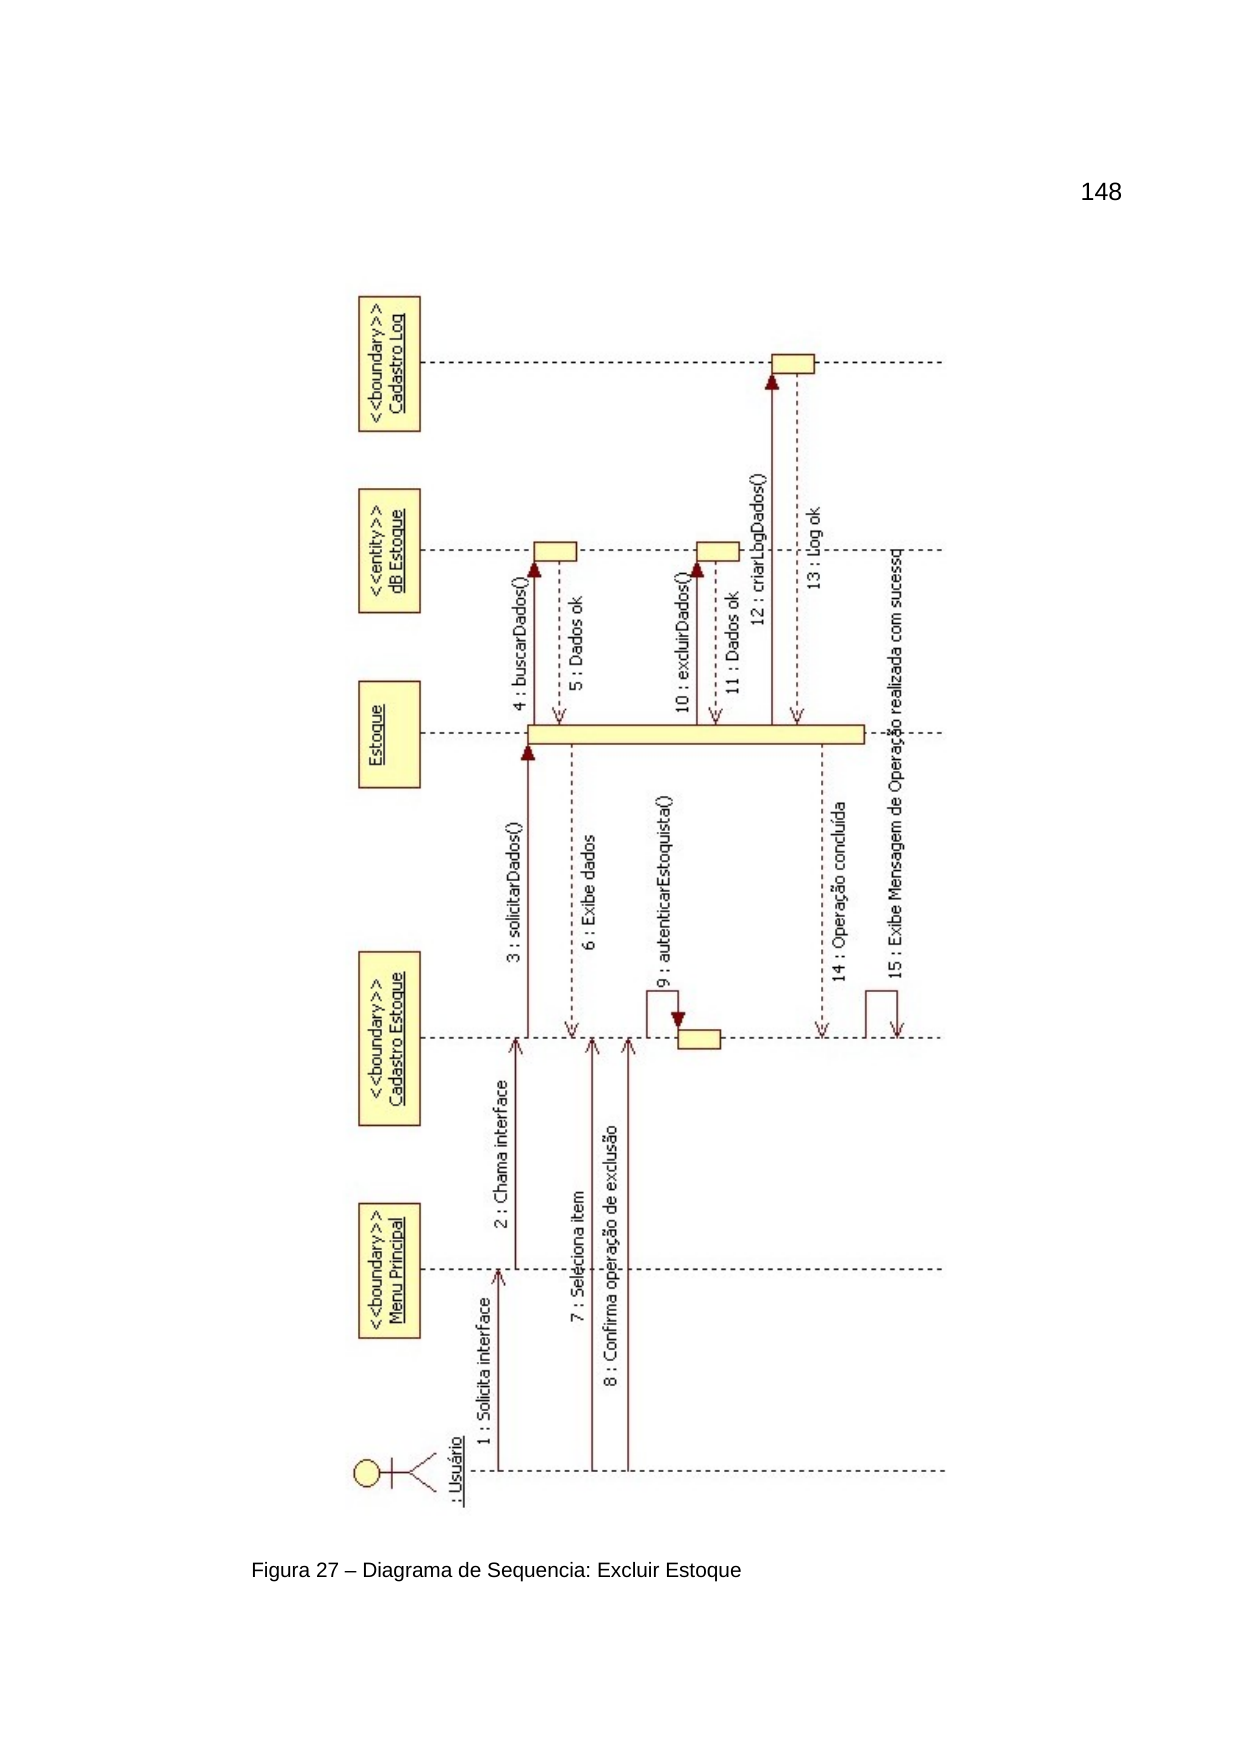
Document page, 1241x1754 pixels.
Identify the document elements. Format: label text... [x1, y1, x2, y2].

text Figura 27 – Diagrama de Sequencia: Excluir Estoque [177, 1558, 1122, 1582]
picture [321, 265, 978, 1558]
